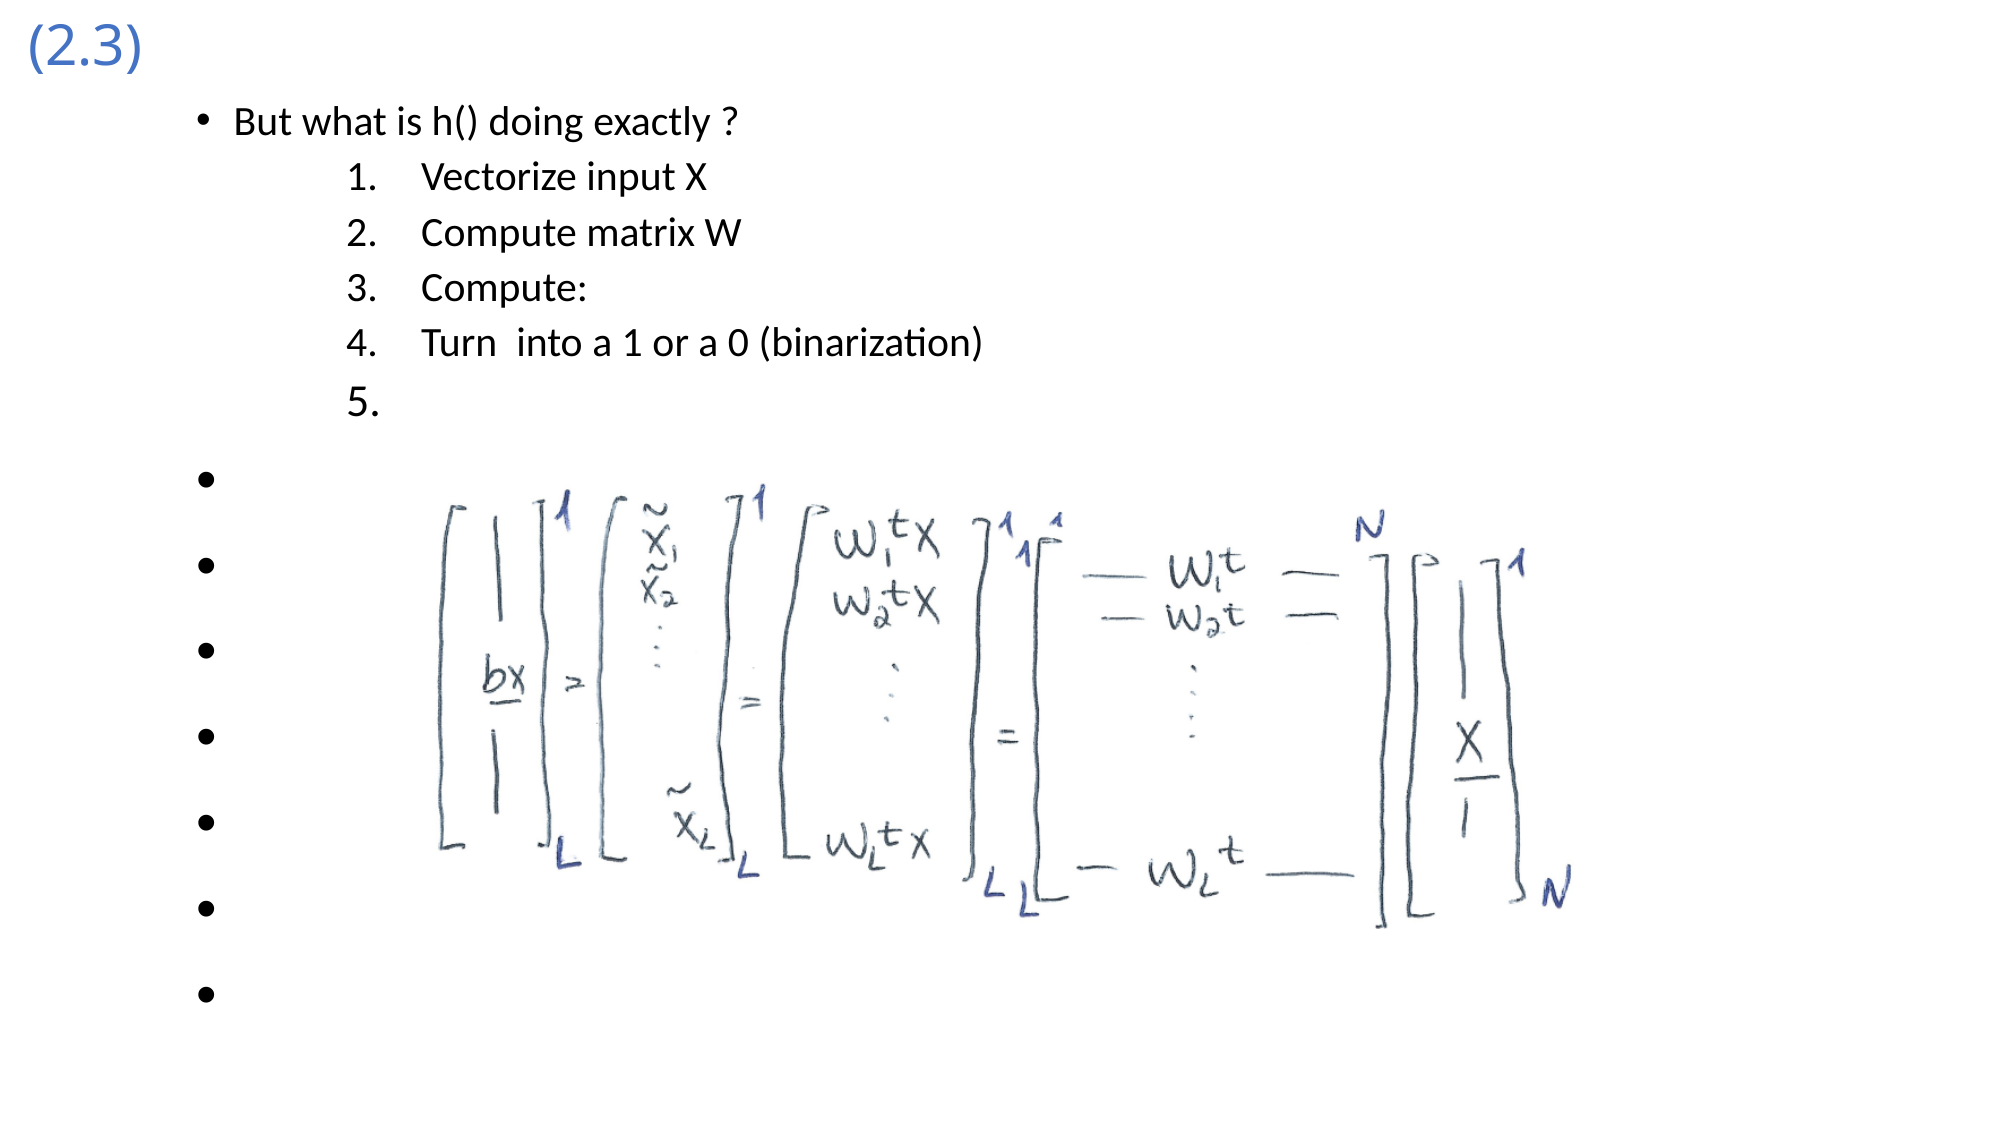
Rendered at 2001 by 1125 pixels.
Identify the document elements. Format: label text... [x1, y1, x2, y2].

list But what is h() doing exactly ? Vectorize input X Compute matrix W Compute: Turn into a 1 or a 0 (binarization) [181, 91, 1819, 864]
picture [420, 477, 1580, 929]
title (2.3) [13, 9, 160, 92]
